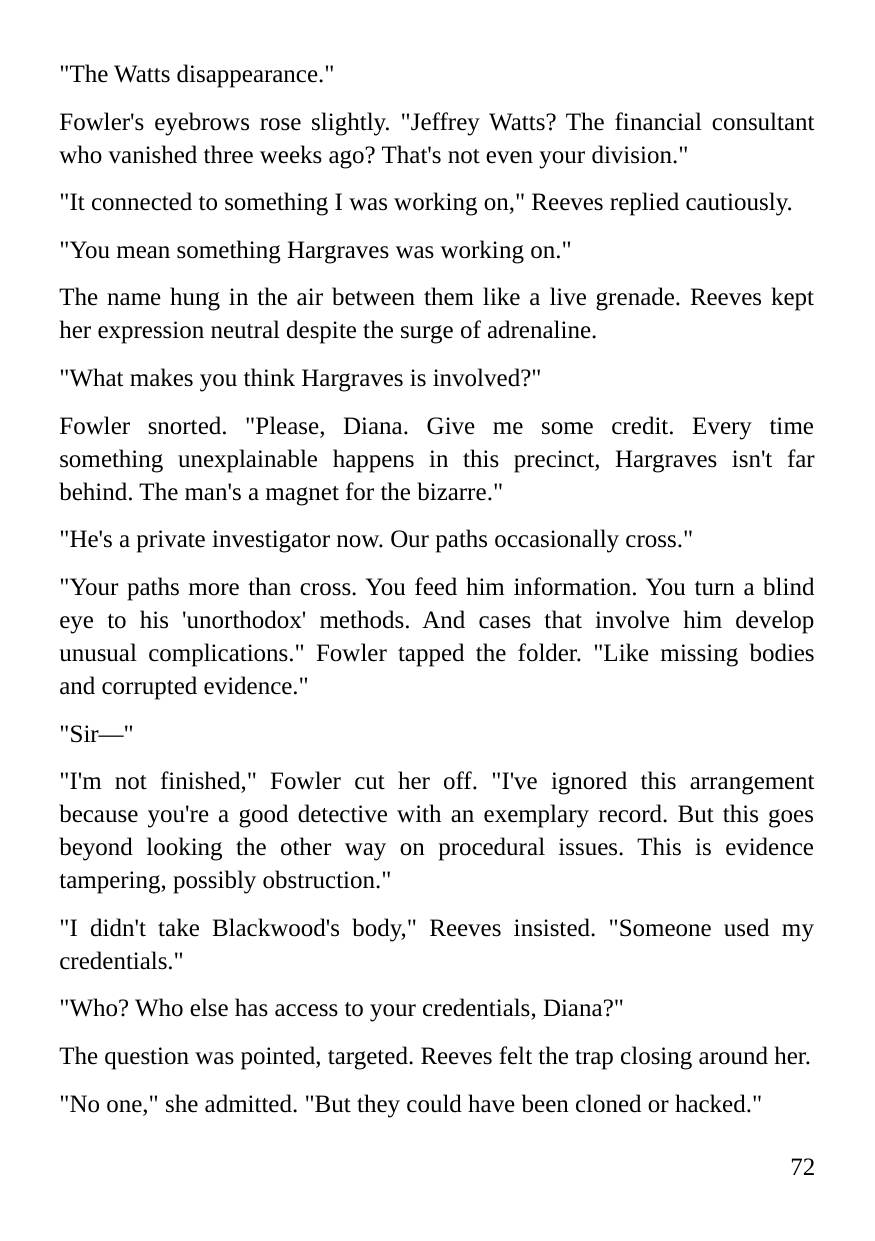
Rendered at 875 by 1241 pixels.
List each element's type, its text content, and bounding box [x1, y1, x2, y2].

text "The Watts disappearance." [59, 59, 815, 88]
text Fowler snorted. "Please, Diana. Give me some credit. Every time something unexplainable happens in this precinct, Hargraves isn't far behind. The man's a magnet for the bizarre." [59, 411, 815, 506]
text "Your paths more than cross. You feed him information. You turn a blind eye to his 'unorthodox' methods. And cases that involve him develop unusual complications." Fowler tapped the folder. "Like missing bodies and corrupted evidence." [59, 572, 815, 700]
text "Sir—" [59, 719, 815, 747]
text "You mean something Hargraves was working on." [59, 235, 815, 264]
text The name hung in the air between them like a live grenade. Reeves kept her expression neutral despite the surge of adrenaline. [59, 282, 815, 344]
text "I'm not finished," Fowler cut her off. "I've ignored this arrangement because you're a good detective with an exemplary record. But this goes beyond looking the other way on procedural issues. This is evidence tampering, possibly obstruction." [59, 766, 815, 894]
text "He's a private investigator now. Our paths occasionally cross." [59, 524, 815, 553]
text The question was pointed, targeted. Reeves felt the trap closing around her. [59, 1041, 815, 1070]
text "It connected to something I was working on," Reeves replied cautiously. [59, 187, 815, 216]
text Fowler's eyebrows rose slightly. "Jeffrey Watts? The financial consultant who vanished three weeks ago? That's not even your division." [59, 107, 815, 168]
text "No one," she admitted. "But they could have been cloned or hacked." [59, 1089, 815, 1117]
text "What makes you think Hargraves is involved?" [59, 363, 815, 392]
text "I didn't take Blackwood's body," Reeves insisted. "Someone used my credentials." [59, 913, 815, 975]
text "Who? Who else has access to your credentials, Diana?" [59, 993, 815, 1022]
